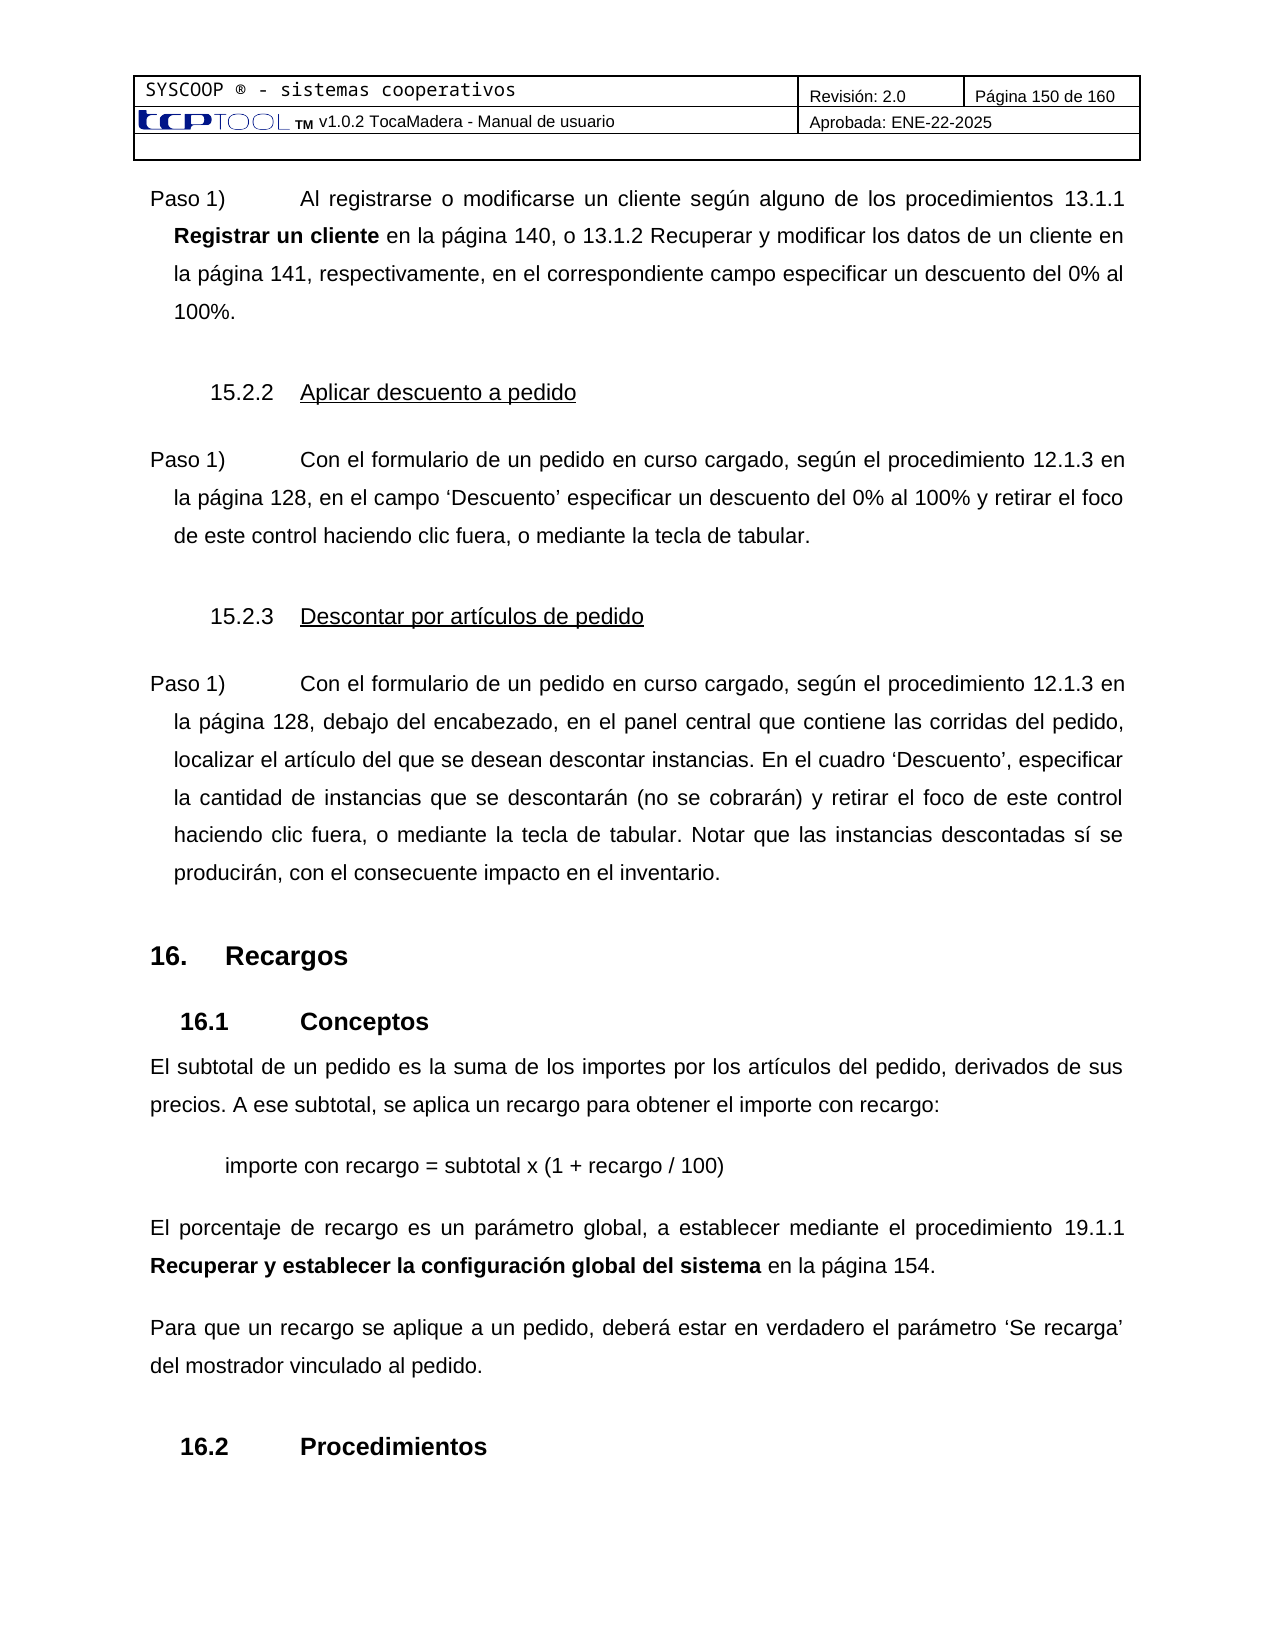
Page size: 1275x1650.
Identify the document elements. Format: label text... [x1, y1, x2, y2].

list Con el formulario de un pedido en curso cargado, según el procedimiento 12.1.3 en la página 128, en el campo ‘Descuento’ especificar un descuento del 0% al 100% y retirar el foco de este control haciendo clic fuera, o mediante la tecla de tabular. [150, 447, 1125, 548]
subtitle Descontar por artículos de pedido [210, 603, 1125, 629]
picture [138, 110, 290, 130]
text Para que un recargo se aplique a un pedido, deberá estar en verdadero el parámetro ‘Se recarga’ del mostrador vinculado al pedido. [150, 1315, 1125, 1378]
subtitle Aplicar descuento a pedido [210, 379, 1125, 405]
text El subtotal de un pedido es la suma de los importes por los artículos del pedido, derivados de sus precios. A ese subtotal, se aplica un recargo para obtener el importe con recargo: [150, 1054, 1125, 1117]
subtitle Conceptos [180, 1007, 1125, 1036]
text importe con recargo = subtotal x (1 + recargo / 100) [150, 1153, 1125, 1179]
list Con el formulario de un pedido en curso cargado, según el procedimiento 12.1.3 en la página 128, debajo del encabezado, en el panel central que contiene las corridas del pedido, localizar el artículo del que se desean descontar instancias. En el cuadro ‘Descuento’, especificar la cantidad de instancias que se descontarán (no se cobrarán) y retirar el foco de este control haciendo clic fuera, o mediante la tecla de tabular. Notar que las instancias descontadas sí se producirán, con el consecuente impacto en el inventario. [150, 671, 1125, 885]
text El porcentaje de recargo es un parámetro global, a establecer mediante el procedimiento 19.1.1 Recuperar y establecer la configuración global del sistema en la página 154. [150, 1215, 1125, 1278]
subtitle Recargos [150, 940, 1125, 971]
list Al registrarse o modificarse un cliente según alguno de los procedimientos 13.1.1 Registrar un cliente en la página 140, o 13.1.2 Recuperar y modificar los datos de un cliente en la página 141, respectivamente, en el correspondiente campo especificar un descuento del 0% al 100%. [150, 186, 1125, 324]
subtitle Procedimientos [180, 1432, 1125, 1461]
